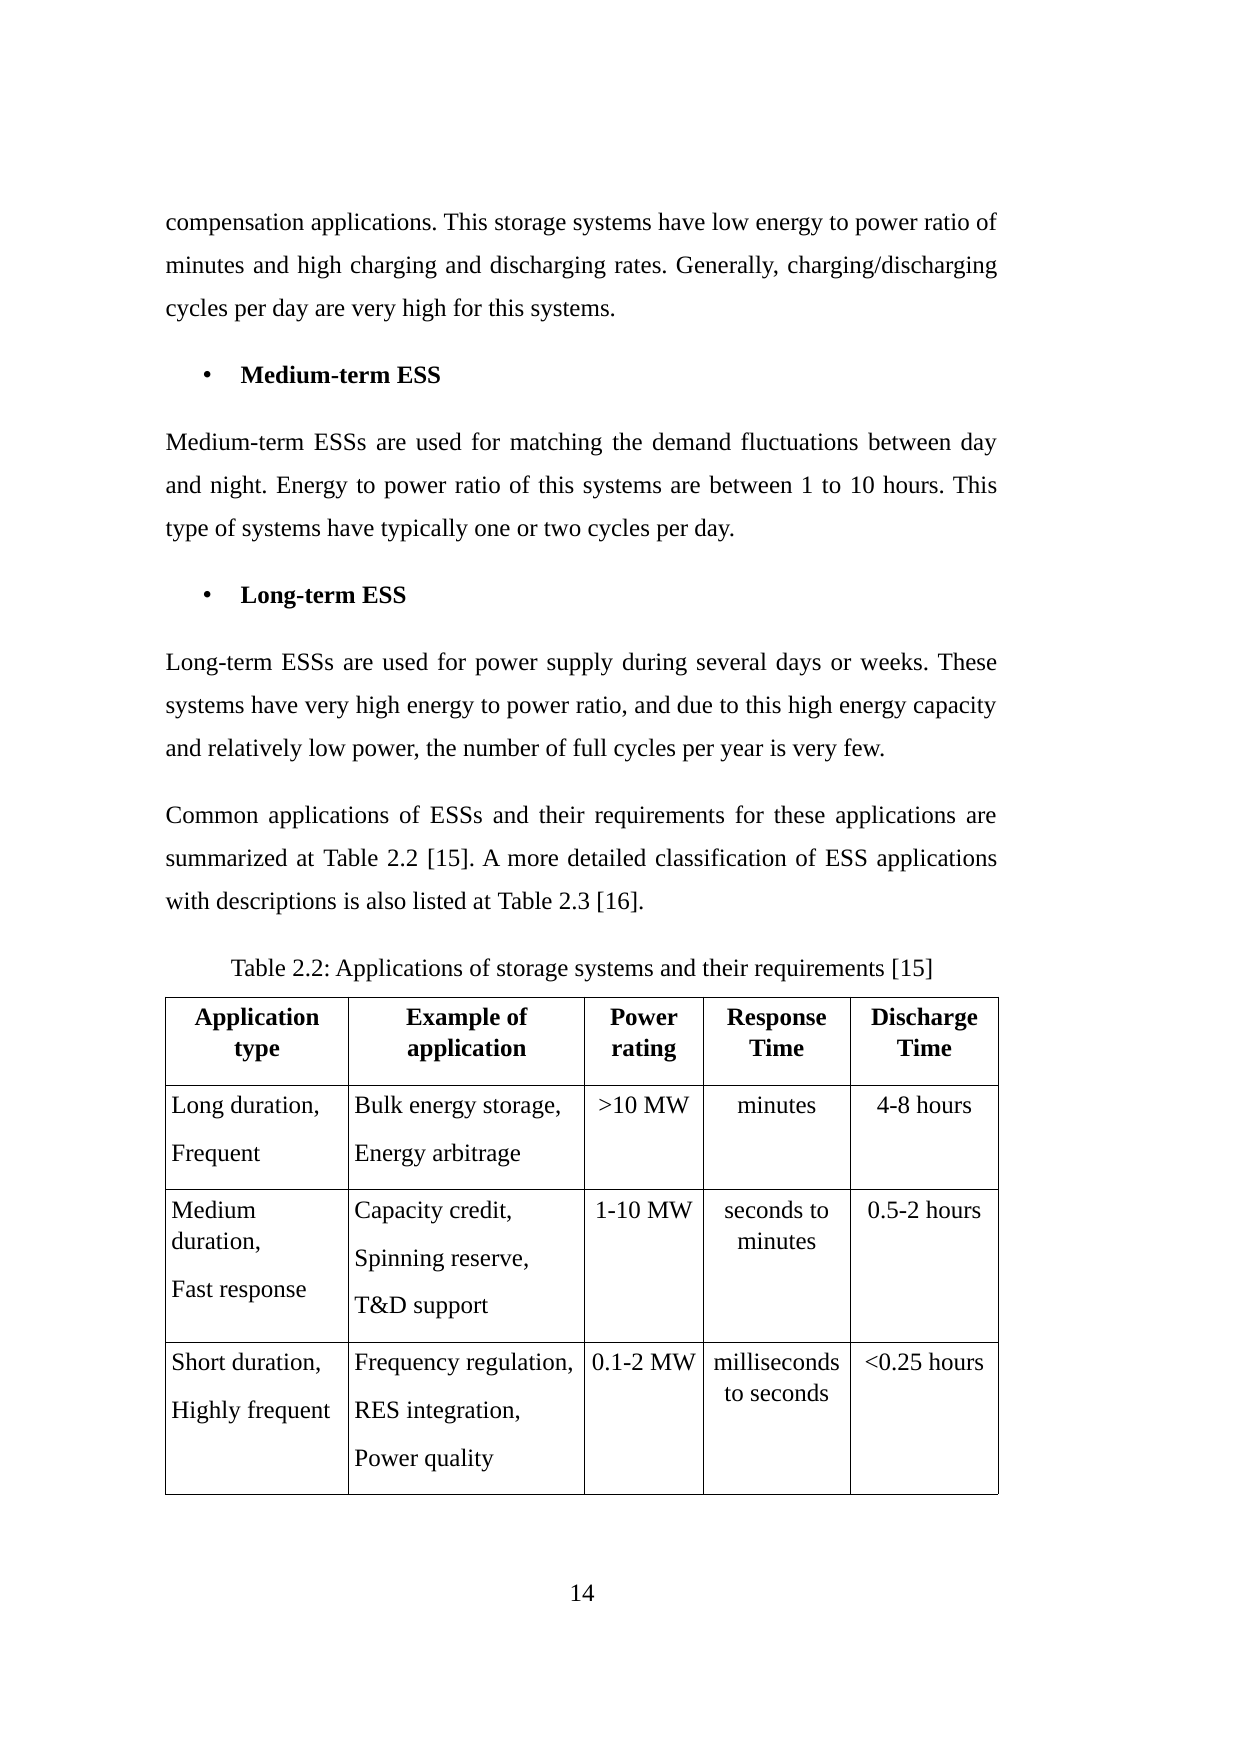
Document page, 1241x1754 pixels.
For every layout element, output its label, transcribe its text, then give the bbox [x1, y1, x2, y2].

table_header Power rating [585, 998, 703, 1084]
table_cell <0.25 hours [851, 1343, 998, 1494]
table_cell Bulk energy storage, Energy arbitrage [349, 1086, 584, 1189]
table_cell 4-8 hours [851, 1086, 998, 1189]
table_cell Frequency regulation, RES integration, Power quality [349, 1343, 584, 1494]
table_cell 0.5-2 hours [851, 1190, 998, 1342]
table_cell Long duration, Frequent [166, 1086, 348, 1189]
list Medium-term ESS [203, 360, 998, 389]
table_cell Medium duration, Fast response [166, 1190, 348, 1342]
text Table 2.2: Applications of storage systems and their requirements [15]⁠ [165, 953, 998, 982]
list Long-term ESS [203, 580, 998, 609]
table_cell seconds to minutes [704, 1190, 850, 1342]
text Medium-term ESSs are used for matching the demand fluctuations between day and night. Energy to power ratio of this systems are between 1 to 10 hours. This type of systems have typically one or two cycles per day. [165, 427, 998, 542]
table_header Response Time [704, 998, 850, 1084]
text compensation applications. This storage systems have low energy to power ratio of minutes and high charging and discharging rates. Generally, charging/discharging cycles per day are very high for this systems. [165, 207, 998, 322]
table_cell >10 MW [585, 1086, 703, 1189]
table_cell 1-10 MW [585, 1190, 703, 1342]
table_cell milliseconds to seconds [704, 1343, 850, 1494]
table_header Application type [166, 998, 348, 1084]
table_cell 0.1-2 MW [585, 1343, 703, 1494]
table_cell Short duration, Highly frequent [166, 1343, 348, 1494]
table_cell Capacity credit, Spinning reserve, T&D support [349, 1190, 584, 1342]
table_cell minutes [704, 1086, 850, 1189]
table_header Discharge Time [851, 998, 998, 1084]
text Long-term ESSs are used for power supply during several days or weeks. These systems have very high energy to power ratio, and due to this high energy capacity and relatively low power, the number of full cycles per year is very few. [165, 647, 998, 762]
text Common applications of ESSs and their requirements for these applications are summarized at Table 2.2 [15]⁠. A more detailed classification of ESS applications with descriptions is also listed at Table 2.3 [16]⁠. [165, 800, 998, 915]
table_header Example of application [349, 998, 584, 1084]
